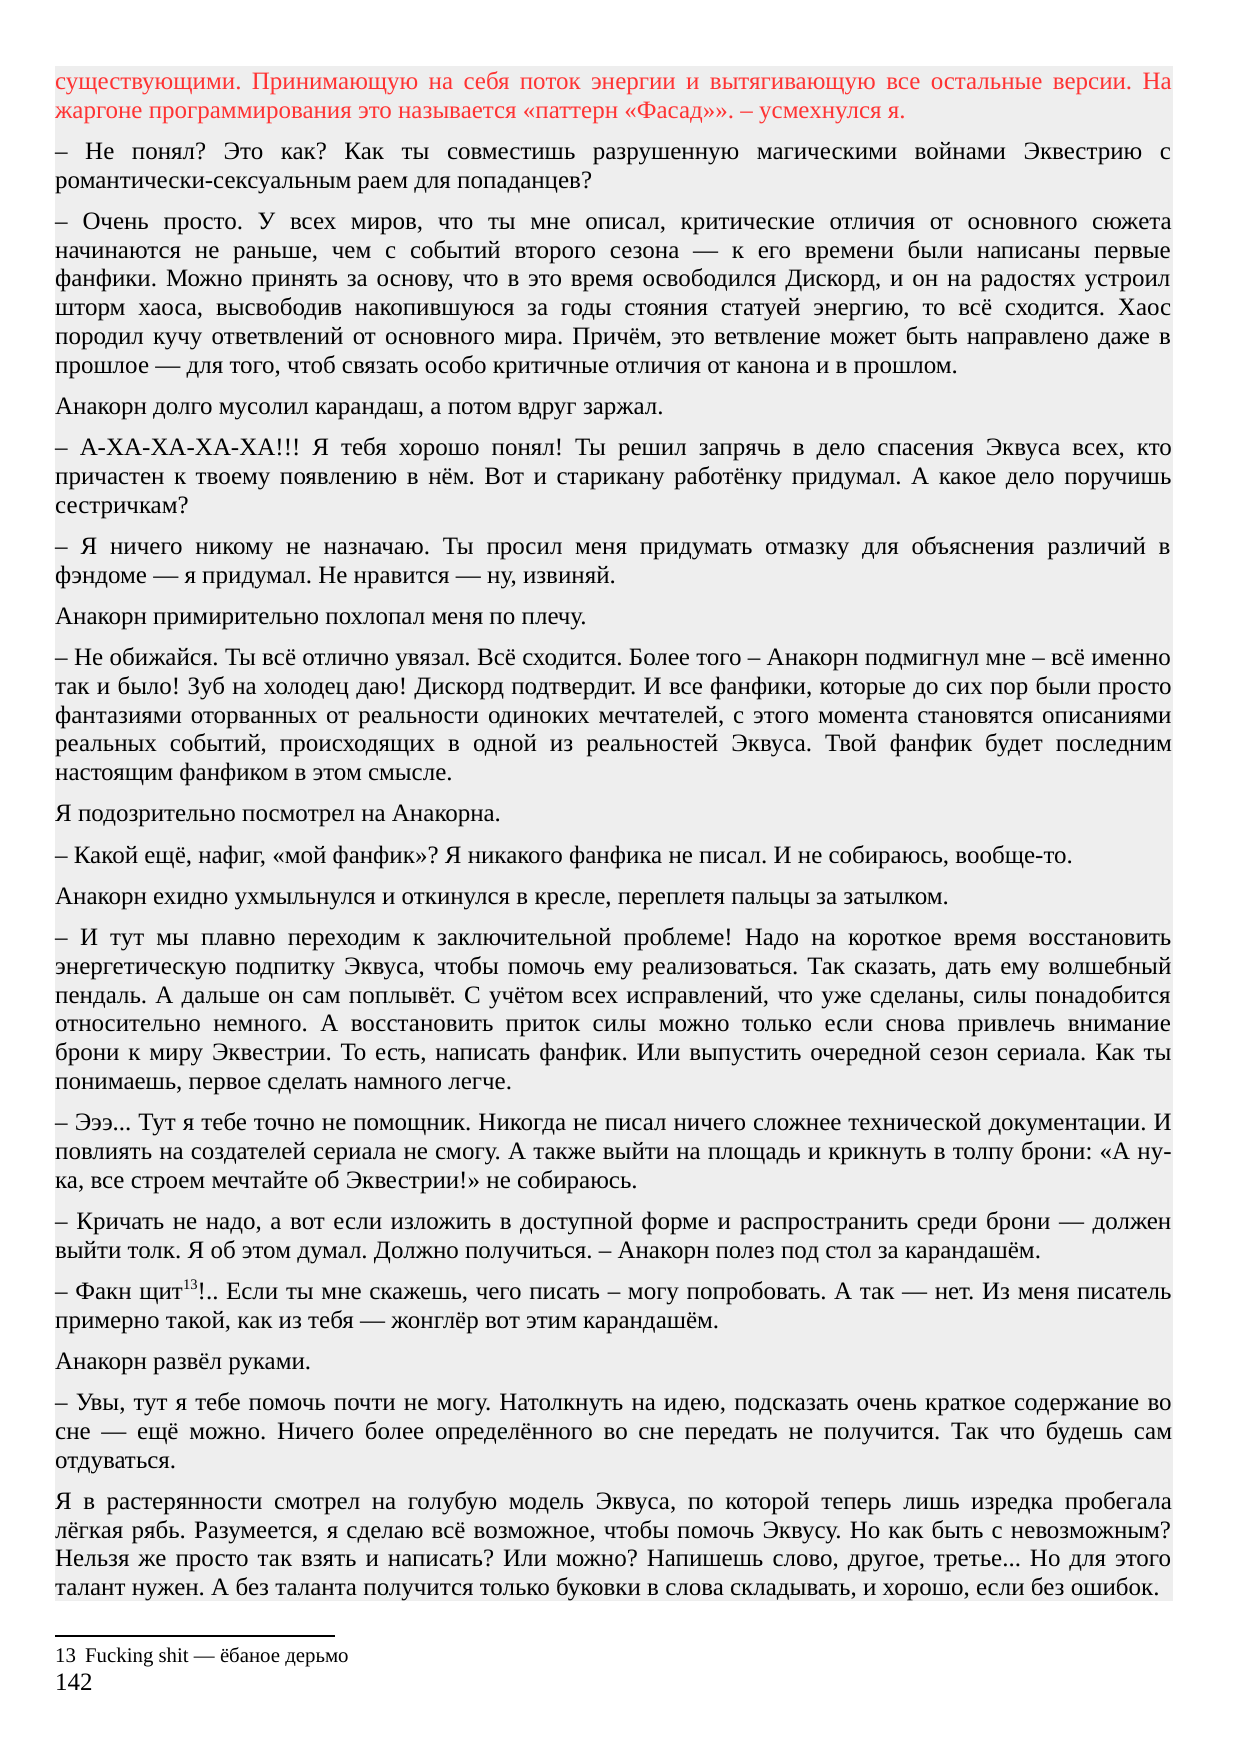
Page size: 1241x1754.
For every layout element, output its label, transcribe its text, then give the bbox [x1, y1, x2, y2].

text – Факн щит!.. Если ты мне скажешь, чего писать – могу попробовать. А так — нет. Из меня писатель примерно такой, как из тебя — жонглёр вот этим карандашём. [55, 1276, 1173, 1333]
text – Очень просто. У всех миров, что ты мне описал, критические отличия от основного сюжета начинаются не раньше, чем с событий второго сезона — к его времени были написаны первые фанфики. Можно принять за основу, что в это время освободился Дискорд, и он на радостях устроил шторм хаоса, высвободив накопившуюся за годы стояния статуей энергию, то всё сходится. Хаос породил кучу ответвлений от основного мира. Причём, это ветвление может быть направлено даже в прошлое — для того, чтоб связать особо критичные отличия от канона и в прошлом. [55, 206, 1173, 378]
text – А-ХА-ХА-ХА-ХА!!! Я тебя хорошо понял! Ты решил запрячь в дело спасения Эквуса всех, кто причастен к твоему появлению в нём. Вот и старикану работёнку придумал. А какое дело поручишь сестричкам? [55, 432, 1173, 518]
text – Не понял? Это как? Как ты совместишь разрушенную магическими войнами Эквестрию с романтически-сексуальным раем для попаданцев? [55, 136, 1173, 193]
text – Я ничего никому не назначаю. Ты просил меня придумать отмазку для объяснения различий в фэндоме — я придумал. Не нравится — ну, извиняй. [55, 531, 1173, 588]
text – Кричать не надо, а вот если изложить в доступной форме и распространить среди брони — должен выйти толк. Я об этом думал. Должно получиться. – Анакорн полез под стол за карандашём. [55, 1206, 1173, 1263]
text Я в растерянности смотрел на голубую модель Эквуса, по которой теперь лишь изредка пробегала лёгкая рябь. Разумеется, я сделаю всё возможное, чтобы помочь Эквусу. Но как быть с невозможным? Нельзя же просто так взять и написать? Или можно? Напишешь слово, другое, третье... Но для этого талант нужен. А без таланта получится только буковки в слова складывать, и хорошо, если без ошибок. [55, 1486, 1173, 1601]
text – Не обижайся. Ты всё отлично увязал. Всё сходится. Более того – Анакорн подмигнул мне – всё именно так и было! Зуб на холодец даю! Дискорд подтвердит. И все фанфики, которые до сих пор были просто фантазиями оторванных от реальности одиноких мечтателей, с этого момента становятся описаниями реальных событий, происходящих в одной из реальностей Эквуса. Твой фанфик будет последним настоящим фанфиком в этом смысле. [55, 642, 1173, 786]
text существующими. Принимающую на себя поток энергии и вытягивающую все остальные версии. На жаргоне программирования это называется «паттерн «Фасад»». – усмехнулся я. [55, 66, 1173, 123]
text Fucking shit — ёбаное дерьмо [55, 1642, 1173, 1667]
text Анакорн ехидно ухмыльнулся и откинулся в кресле, переплетя пальцы за затылком. [55, 881, 1173, 910]
text Анакорн примирительно похлопал меня по плечу. [55, 601, 1173, 630]
text – Эээ... Тут я тебе точно не помощник. Никогда не писал ничего сложнее технической документации. И повлиять на создателей сериала не смогу. А также выйти на площадь и крикнуть в толпу брони: «А ну-ка, все строем мечтайте об Эквестрии!» не собираюсь. [55, 1107, 1173, 1193]
text – Какой ещё, нафиг, «мой фанфик»? Я никакого фанфика не писал. И не собираюсь, вообще-то. [55, 840, 1173, 868]
text – И тут мы плавно переходим к заключительной проблеме! Надо на короткое время восстановить энергетическую подпитку Эквуса, чтобы помочь ему реализоваться. Так сказать, дать ему волшебный пендаль. А дальше он сам поплывёт. С учётом всех исправлений, что уже сделаны, силы понадобится относительно немного. А восстановить приток силы можно только если снова привлечь внимание брони к миру Эквестрии. То есть, написать фанфик. Или выпустить очередной сезон сериала. Как ты понимаешь, первое сделать намного легче. [55, 922, 1173, 1095]
text Анакорн развёл руками. [55, 1346, 1173, 1375]
text Анакорн долго мусолил карандаш, а потом вдруг заржал. [55, 391, 1173, 420]
text Я подозрительно посмотрел на Анакорна. [55, 798, 1173, 827]
text – Увы, тут я тебе помочь почти не могу. Натолкнуть на идею, подсказать очень краткое содержание во сне — ещё можно. Ничего более определённого во сне передать не получится. Так что будешь сам отдуваться. [55, 1387, 1173, 1473]
